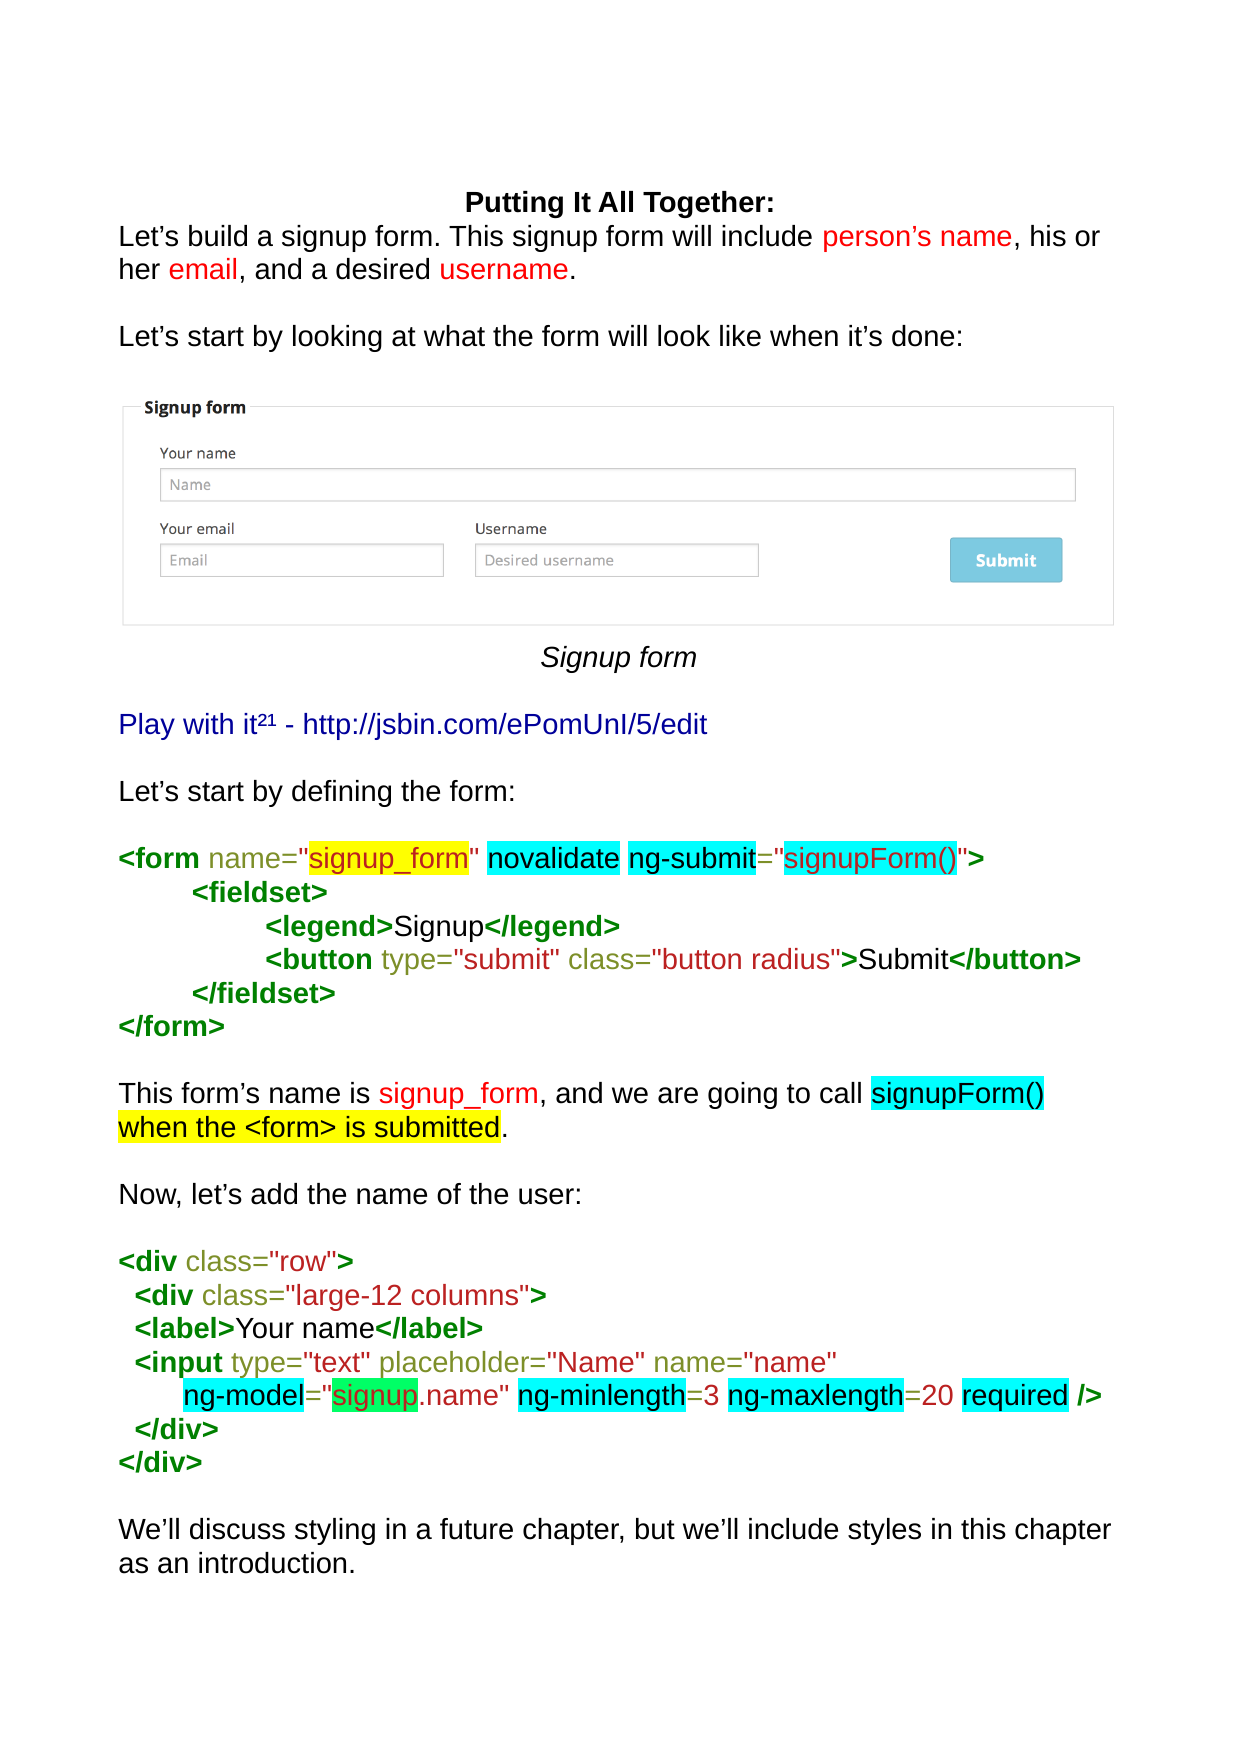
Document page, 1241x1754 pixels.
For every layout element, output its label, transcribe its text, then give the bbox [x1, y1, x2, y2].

text Play with it²¹ - http://jsbin.com/ePomUnI/5/edit [118, 707, 1122, 741]
text </fieldset> [118, 976, 1122, 1009]
text This form’s name is signup_form, and we are going to call signupForm() when the <form> is submitted. [118, 1076, 1122, 1143]
text Let’s start by defining the form: [118, 774, 1122, 808]
text <label>Your name</label> [118, 1311, 1122, 1344]
text </form> [118, 1009, 1122, 1043]
text </div> [118, 1445, 1122, 1479]
text </div> [118, 1412, 1122, 1445]
text <input type="text" placeholder="Name" name="name" [118, 1344, 1122, 1378]
text <form name="signup_form" novalidate ng-submit="signupForm()"> [118, 841, 1122, 875]
text Let’s build a signup form. This signup form will include person’s name, his or her email, and a desired username. [118, 219, 1122, 286]
text <div class="row"> [118, 1244, 1122, 1277]
text ng-model="signup.name" ng-minlength=3 ng-maxlength=20 required /> [118, 1378, 1122, 1412]
text <button type="submit" class="button radius">Submit</button> [118, 942, 1122, 976]
text <div class="large-12 columns"> [118, 1277, 1122, 1311]
text Putting It All Together: [118, 185, 1122, 219]
text Signup form [118, 641, 1122, 674]
text Let’s start by looking at what the form will look like when it’s done: [118, 319, 1122, 353]
text <legend>Signup</legend> [118, 908, 1122, 942]
text Now, let’s add the name of the user: [118, 1177, 1122, 1210]
text <fieldset> [118, 875, 1122, 908]
text We’ll discuss styling in a future chapter, but we’ll include styles in this chapter as an introduction. [118, 1512, 1122, 1579]
